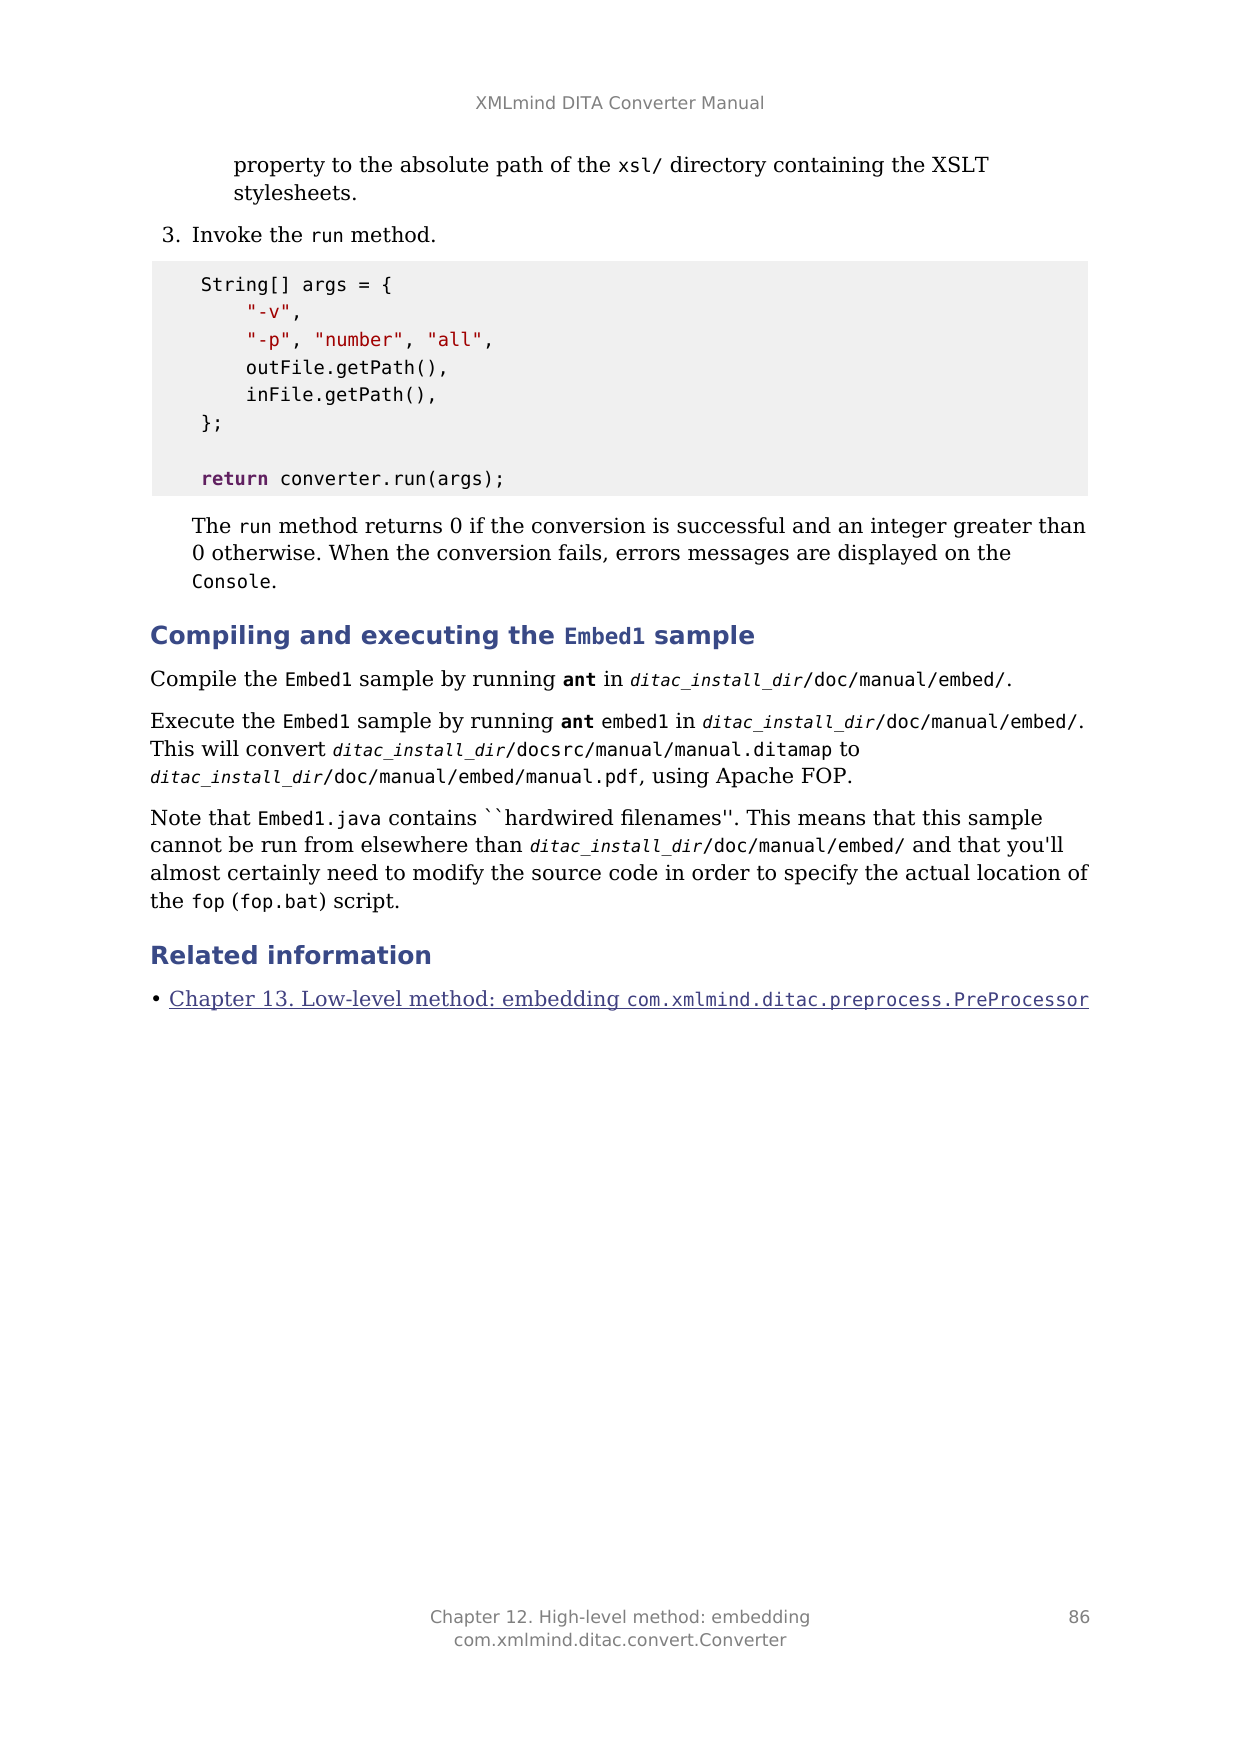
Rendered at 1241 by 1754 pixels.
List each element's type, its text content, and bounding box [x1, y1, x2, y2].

list Invoke the run method. [150, 219, 1090, 247]
text Related information [150, 941, 1090, 970]
list String[] args = { "-v", "-p", "number", "all", outFile.getPath(), inFile.getPath(), }; return converter.run(args); [152, 261, 1088, 496]
list property to the absolute path of the xsl/ directory containing the XSLT stylesheets. [192, 150, 1090, 205]
text • Chapter 13. Low-level method: embedding com.xmlmind.ditac.preprocess.PreProcessor [150, 984, 1090, 1011]
text Note that Embed1.java contains ``hardwired filenames''. This means that this sample cannot be run from elsewhere than ditac_install_dir/doc/manual/embed/ and that you'll almost certainly need to modify the source code in order to specify the actual location of the fop (fop.bat) script. [150, 802, 1090, 913]
text Compiling and executing the Embed1 sample [150, 621, 1090, 650]
text Execute the Embed1 sample by running ant embed1 in ditac_install_dir/doc/manual/embed/. This will convert ditac_install_dir/docsrc/manual/manual.ditamap to ditac_install_dir/doc/manual/embed/manual.pdf, using Apache FOP. [150, 705, 1090, 788]
list The run method returns 0 if the conversion is successful and an integer greater than 0 otherwise. When the conversion fails, errors messages are displayed on the Console. [150, 510, 1090, 593]
text Compile the Embed1 sample by running ant in ditac_install_dir/doc/manual/embed/. [150, 664, 1090, 692]
